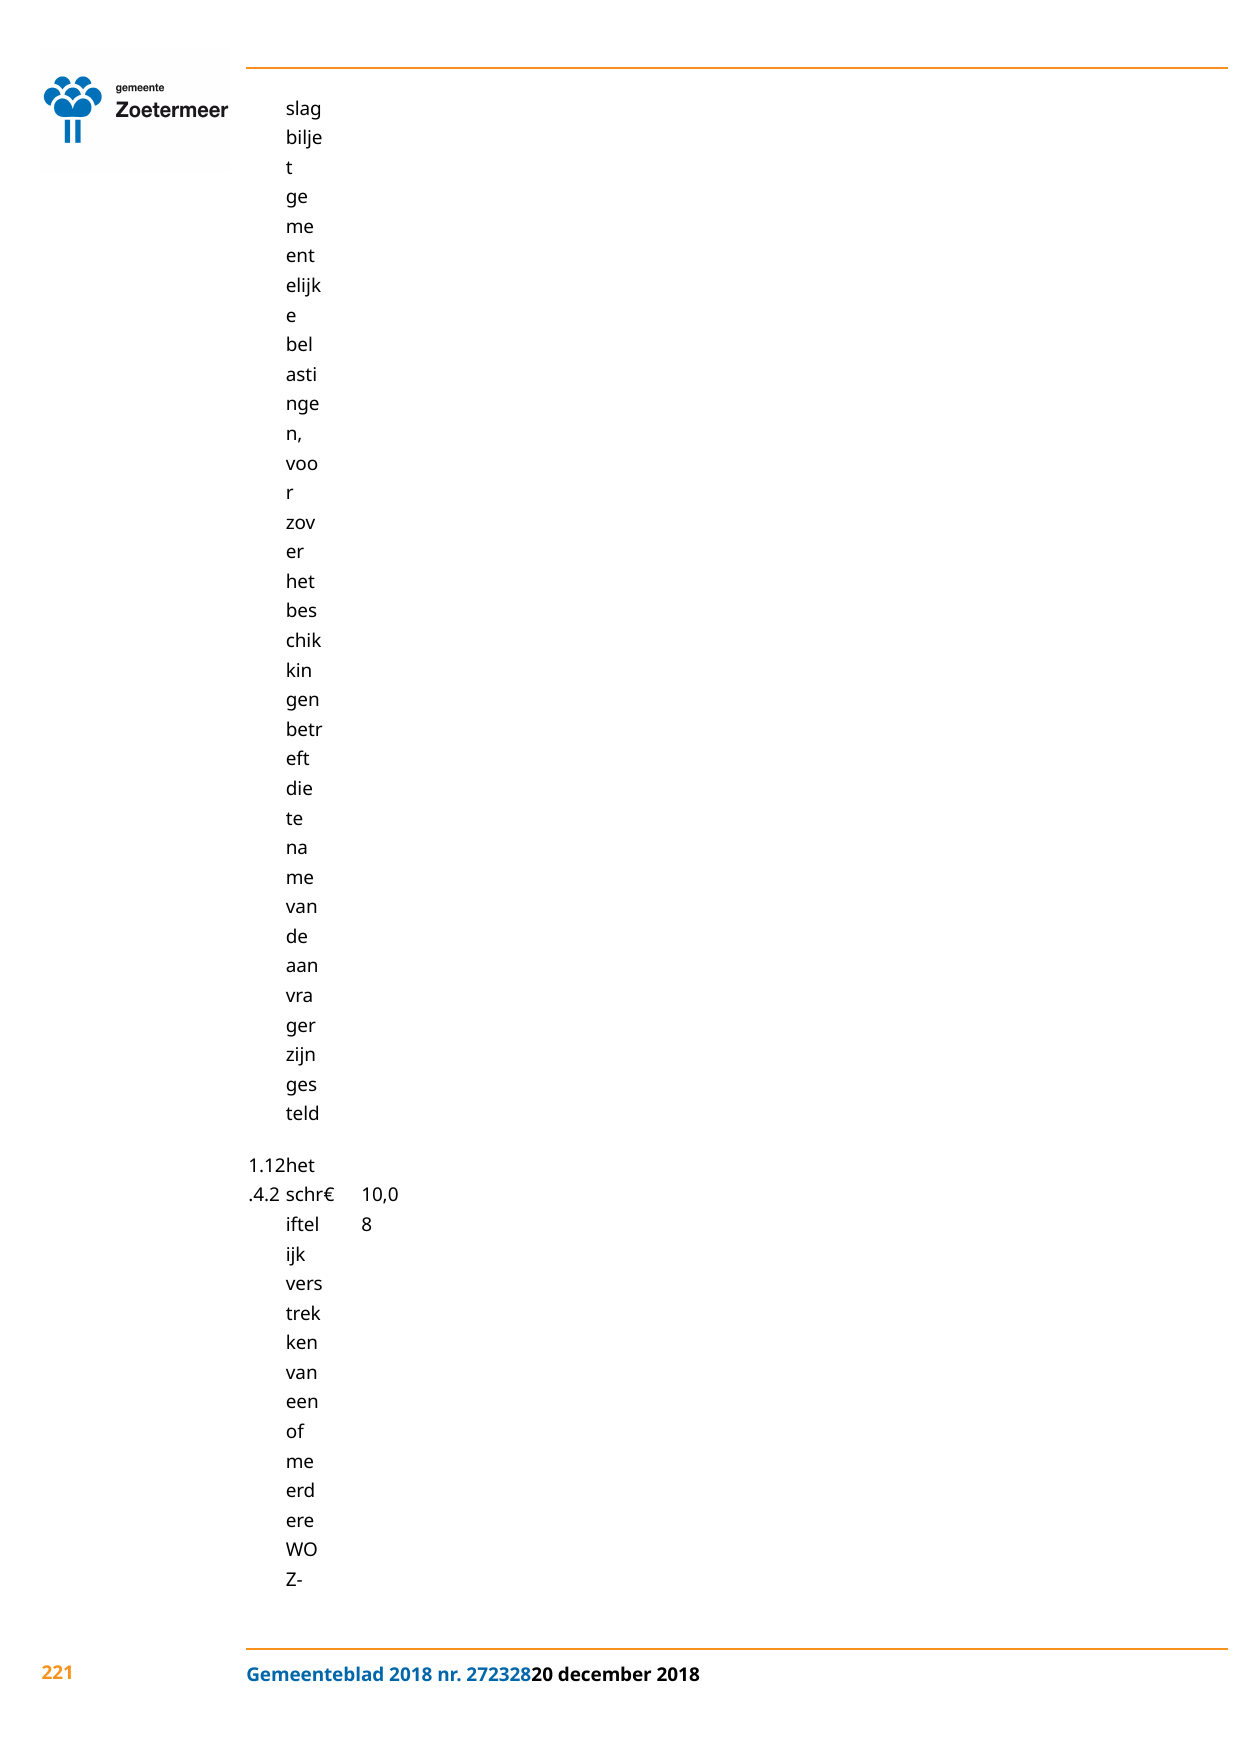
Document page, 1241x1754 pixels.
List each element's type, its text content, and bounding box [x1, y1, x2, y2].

picture [41, 47, 231, 172]
table_cell [323, 95, 361, 1126]
table_cell [248, 1126, 286, 1152]
table_cell slagbiljet gemeentelijke belastingen, voor zover het beschikkingen betreft die te name van de aanvrager zijn gesteld [286, 95, 323, 1126]
table_cell [286, 1126, 323, 1152]
table_cell [361, 95, 398, 1126]
table_cell € [323, 1152, 361, 1592]
table_cell 1.12.4.2 [248, 1152, 286, 1592]
table_cell [248, 95, 286, 1126]
table_cell het schriftelijk verstrekken van een of meerdere WOZ- [286, 1152, 323, 1592]
table_cell [323, 1126, 361, 1152]
table_cell 10,08 [361, 1152, 398, 1592]
table_cell [361, 1126, 398, 1152]
